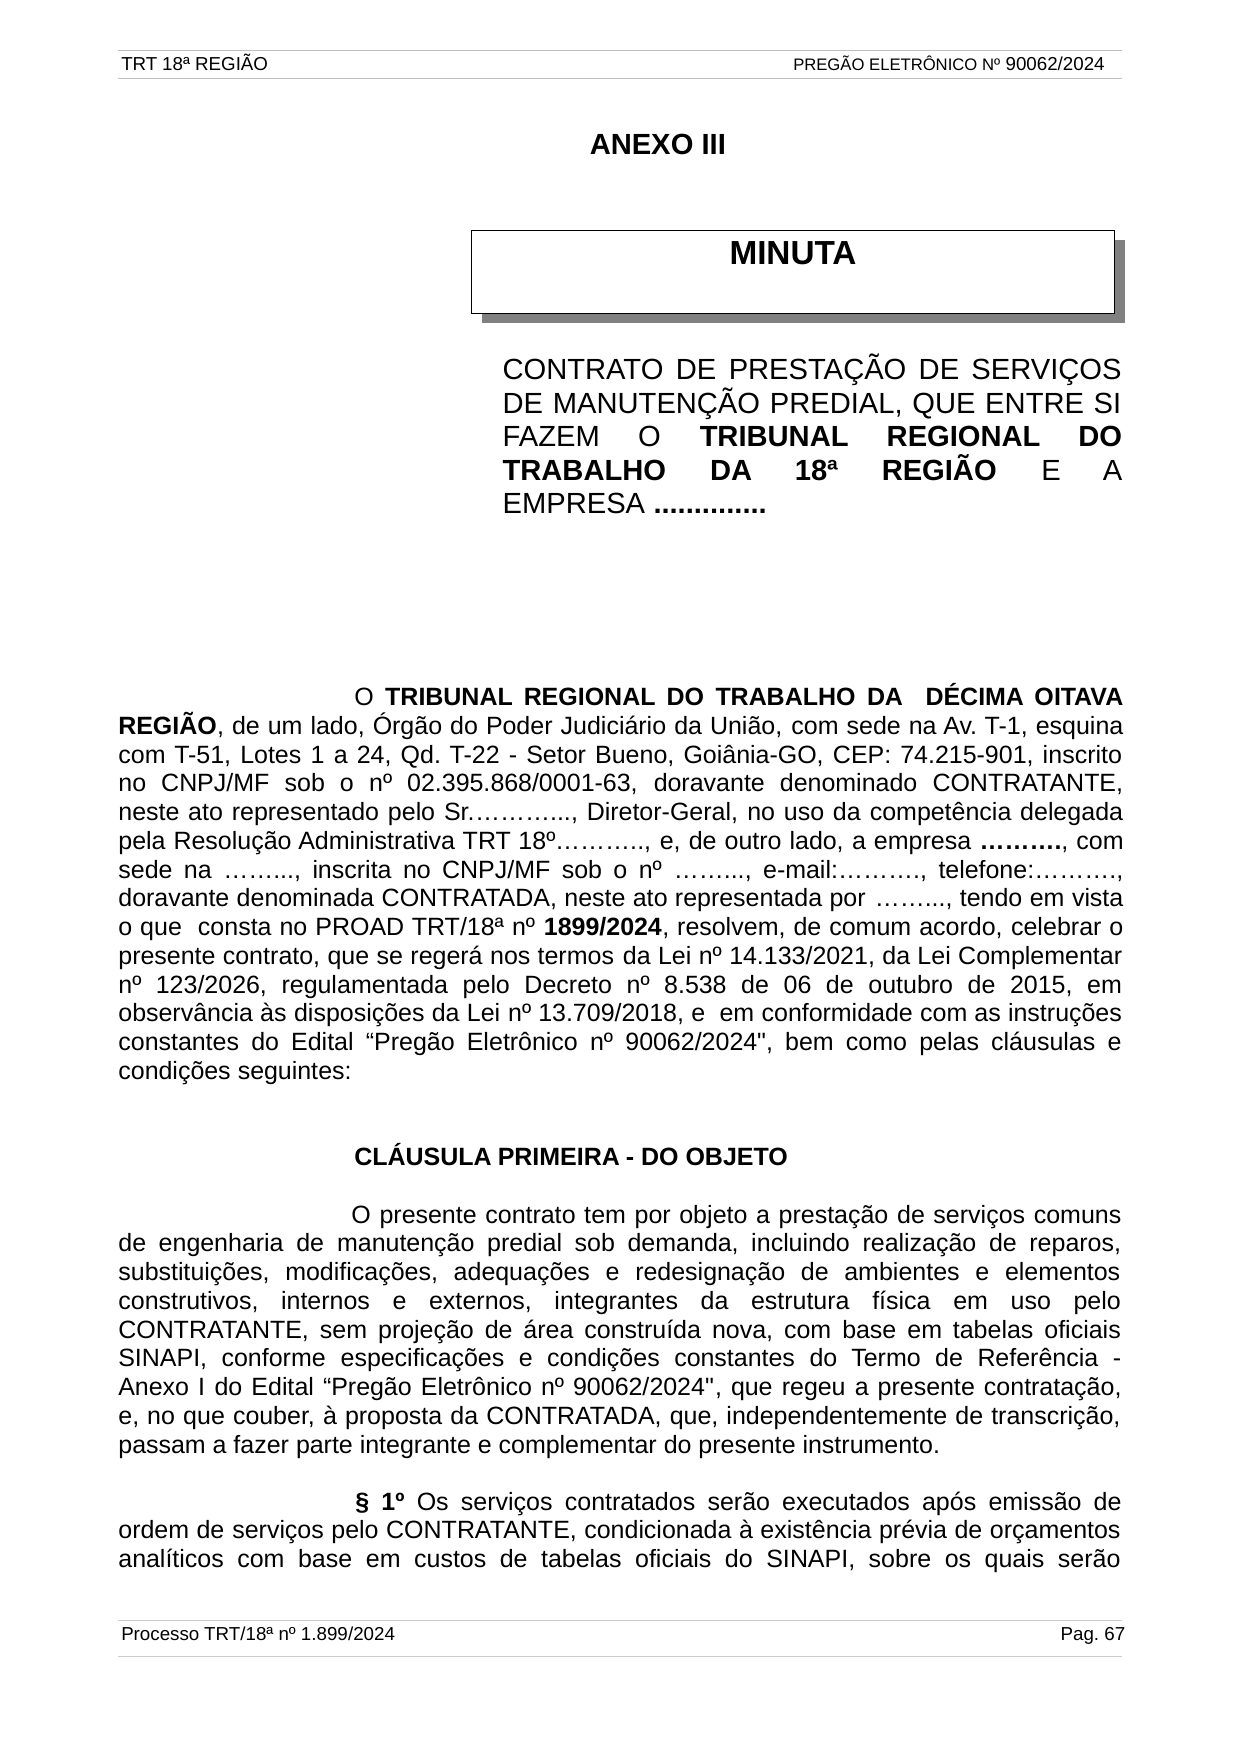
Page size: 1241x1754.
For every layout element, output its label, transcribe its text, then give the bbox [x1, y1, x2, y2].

text MINUTA [472, 231, 1114, 271]
text § 1º Os serviços contratados serão executados após emissão de ordem de serviços pelo CONTRATANTE, condicionada à existência prévia de orçamentos analíticos com base em custos de tabelas oficiais do SINAPI, sobre os quais serão [118, 1487, 1122, 1573]
text O TRIBUNAL REGIONAL DO TRABALHO DA DÉCIMA OITAVA REGIÃO, de um lado, Órgão do Poder Judiciário da União, com sede na Av. T-1, esquina com T-51, Lotes 1 a 24, Qd. T-22 - Setor Bueno, Goiânia-GO, CEP: 74.215-901, inscrito no CNPJ/MF sob o nº 02.395.868/0001-63, doravante denominado CONTRATANTE, neste ato representado pelo Sr.………..., Diretor-Geral, no uso da competência delegada pela Resolução Administrativa TRT 18º……….., e, de outro lado, a empresa ………., com sede na ……..., inscrita no CNPJ/MF sob o nº ……..., e-mail:………., telefone:………., doravante denominada CONTRATADA, neste ato representada por ……..., tendo em vista o que consta no PROAD TRT/18ª nº 1899/2024, resolvem, de comum acordo, celebrar o presente contrato, que se regerá nos termos da Lei nº 14.133/2021, da Lei Complementar nº 123/2026, regulamentada pelo Decreto nº 8.538 de 06 de outubro de 2015, em observância às disposições da Lei nº 13.709/2018, e em conformidade com as instruções constantes do Edital “Pregão Eletrônico nº 90062/2024", bem como pelas cláusulas e condições seguintes: [118, 682, 1123, 1084]
text CONTRATO DE PRESTAÇÃO DE SERVIÇOS DE MANUTENÇÃO PREDIAL, QUE ENTRE SI FAZEM O TRIBUNAL REGIONAL DO TRABALHO DA 18ª REGIÃO E A EMPRESA .............. [502, 352, 1122, 520]
text CLÁUSULA PRIMEIRA - DO OBJETO [118, 1142, 1122, 1171]
text ANEXO III [193, 127, 1122, 161]
text O presente contrato tem por objeto a prestação de serviços comuns de engenharia de manutenção predial sob demanda, incluindo realização de reparos, substituições, modificações, adequações e redesignação de ambientes e elementos construtivos, internos e externos, integrantes da estrutura física em uso pelo CONTRATANTE, sem projeção de área construída nova, com base em tabelas oficiais SINAPI, conforme especificações e condições constantes do Termo de Referência - Anexo I do Edital “Pregão Eletrônico nº 90062/2024", que regeu a presente contratação, e, no que couber, à proposta da CONTRATADA, que, independentemente de transcrição, passam a fazer parte integrante e complementar do presente instrumento. [118, 1199, 1122, 1458]
